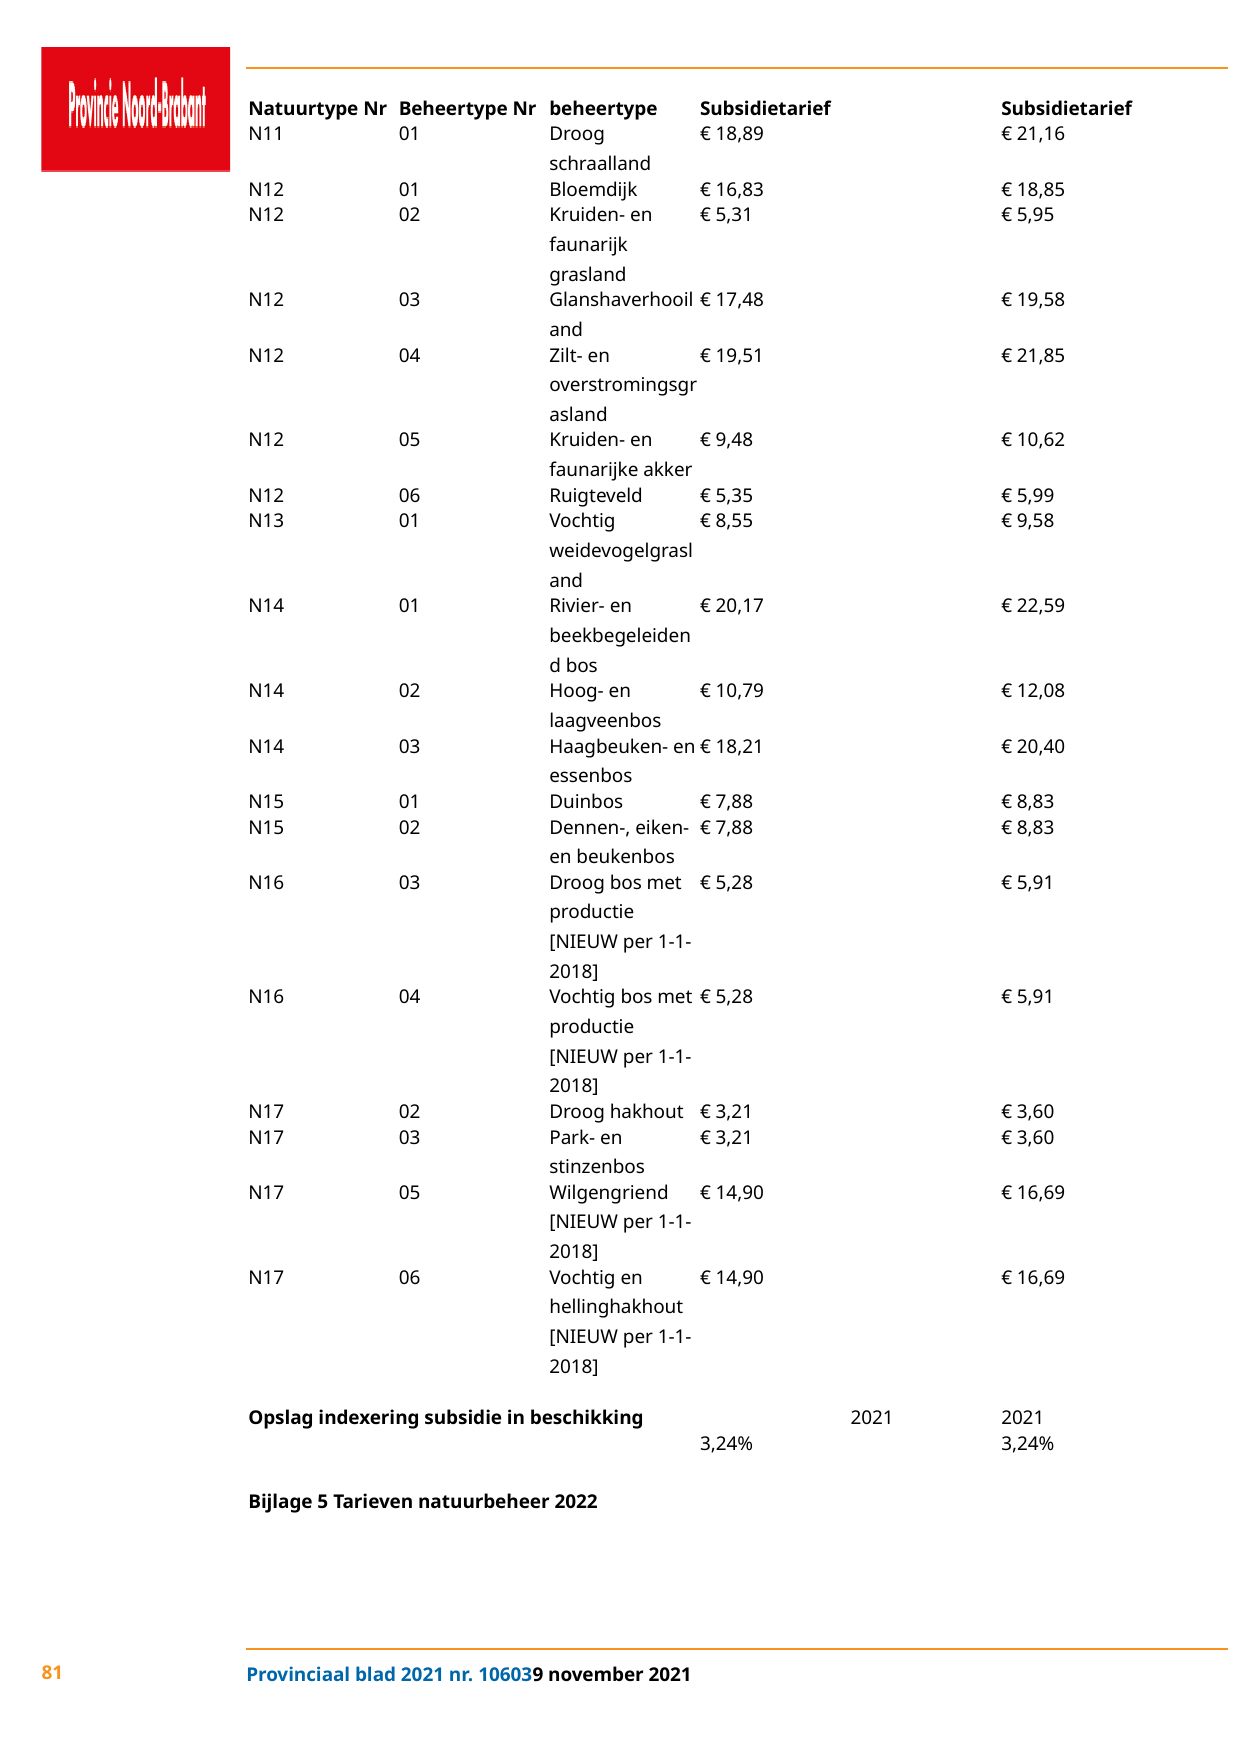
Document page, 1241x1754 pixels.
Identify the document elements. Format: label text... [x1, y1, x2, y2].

table_cell € 21,16 [1001, 121, 1152, 176]
table_cell € 17,48 [700, 286, 1001, 342]
table_cell € 5,91 [1001, 869, 1152, 984]
table_header beheertype [549, 95, 700, 121]
table_header Subsidietarief [1001, 95, 1152, 121]
table_cell € 3,21 [700, 1124, 1001, 1179]
table_cell € 14,90 [700, 1264, 1001, 1378]
table_cell N15 [248, 814, 398, 869]
table_cell Hoog- en laagveenbos [549, 678, 700, 733]
table_cell € 21,85 [1001, 342, 1152, 427]
table_cell 02 [399, 202, 549, 286]
table_cell Kruiden- en faunarijke akker [549, 427, 700, 482]
table_cell Zilt- en overstromingsgrasland [549, 342, 700, 427]
table_cell N16 [248, 984, 398, 1098]
table_header Natuurtype Nr [248, 95, 398, 121]
table_cell 04 [399, 342, 549, 427]
table_cell N12 [248, 342, 398, 427]
table_cell € 5,35 [700, 482, 1001, 508]
table_cell € 5,95 [1001, 202, 1152, 286]
table_cell € 9,58 [1001, 508, 1152, 593]
table_cell € 10,79 [700, 678, 1001, 733]
table_cell Duinbos [549, 788, 700, 814]
table_cell € 22,59 [1001, 593, 1152, 677]
table_cell N12 [248, 482, 398, 508]
table_cell Dennen-, eiken- en beukenbos [549, 814, 700, 869]
table_cell € 5,91 [1001, 984, 1152, 1098]
table_cell N11 [248, 121, 398, 176]
table_cell N16 [248, 869, 398, 984]
table_cell 02 [399, 1098, 549, 1124]
table_cell € 18,21 [700, 733, 1001, 788]
table_cell 04 [399, 984, 549, 1098]
table_cell € 16,83 [700, 176, 1001, 202]
table_cell 02 [399, 814, 549, 869]
table_cell 03 [399, 1124, 549, 1179]
table_cell N12 [248, 202, 398, 286]
table_cell 2021 [1001, 1404, 1152, 1430]
table_cell [1001, 1379, 1152, 1404]
table_cell € 5,28 [700, 984, 1001, 1098]
table_cell N17 [248, 1124, 398, 1179]
table_cell € 18,89 [700, 121, 1001, 176]
table_cell € 10,62 [1001, 427, 1152, 482]
table_cell N13 [248, 508, 398, 593]
table_cell 05 [399, 1179, 549, 1264]
table_cell € 20,40 [1001, 733, 1152, 788]
table_cell Droog schraalland [549, 121, 700, 176]
table_cell Ruigteveld [549, 482, 700, 508]
table_cell € 5,31 [700, 202, 1001, 286]
picture [41, 47, 231, 172]
table_header Subsidietarief [700, 95, 1001, 121]
table_cell € 16,69 [1001, 1179, 1152, 1264]
table_cell Vochtig weidevogelgrasland [549, 508, 700, 593]
table_cell € 19,51 [700, 342, 1001, 427]
table_cell [549, 1430, 700, 1456]
table_cell € 16,69 [1001, 1264, 1152, 1378]
table_cell 03 [399, 869, 549, 984]
table_cell 06 [399, 1264, 549, 1378]
table_cell 02 [399, 678, 549, 733]
table_cell [399, 1430, 549, 1456]
table_cell € 7,88 [700, 814, 1001, 869]
table_cell 3,24% [700, 1430, 1001, 1456]
table_cell € 8,83 [1001, 814, 1152, 869]
table_cell € 8,55 [700, 508, 1001, 593]
table_cell € 14,90 [700, 1179, 1001, 1264]
table_cell 03 [399, 286, 549, 342]
table_cell Bloemdijk [549, 176, 700, 202]
table_cell [248, 1379, 398, 1404]
table_cell Vochtig bos met productie [NIEUW per 1-1-2018] [549, 984, 700, 1098]
table_cell N14 [248, 593, 398, 677]
table_cell Kruiden- en faunarijk grasland [549, 202, 700, 286]
table_cell € 7,88 [700, 788, 1001, 814]
table_cell Haagbeuken- en essenbos [549, 733, 700, 788]
table_header Beheertype Nr [399, 95, 549, 121]
table_cell N17 [248, 1098, 398, 1124]
table_cell € 18,85 [1001, 176, 1152, 202]
table_cell € 12,08 [1001, 678, 1152, 733]
table_cell [549, 1379, 700, 1404]
table_cell N12 [248, 427, 398, 482]
table_cell € 20,17 [700, 593, 1001, 677]
table_cell Glanshaverhooiland [549, 286, 700, 342]
table_cell € 5,99 [1001, 482, 1152, 508]
table_cell N14 [248, 678, 398, 733]
table_cell 03 [399, 733, 549, 788]
table_cell Wilgengriend [NIEUW per 1-1-2018] [549, 1179, 700, 1264]
table_cell 01 [399, 788, 549, 814]
table_cell 05 [399, 427, 549, 482]
table_cell 2021 [850, 1404, 1001, 1430]
table_cell N12 [248, 286, 398, 342]
table_cell 01 [399, 508, 549, 593]
table_cell 06 [399, 482, 549, 508]
table_cell 3,24% [1001, 1430, 1152, 1456]
table_cell 01 [399, 121, 549, 176]
table_cell Vochtig en hellinghakhout [NIEUW per 1-1-2018] [549, 1264, 700, 1378]
table_cell 01 [399, 176, 549, 202]
table_cell € 3,60 [1001, 1098, 1152, 1124]
table_cell Park- en stinzenbos [549, 1124, 700, 1179]
table_cell N17 [248, 1179, 398, 1264]
table_cell N14 [248, 733, 398, 788]
table_cell [700, 1379, 1001, 1404]
table_cell € 8,83 [1001, 788, 1152, 814]
table_cell N17 [248, 1264, 398, 1378]
text Bijlage 5 Tarieven natuurbeheer 2022 [248, 1488, 1152, 1514]
table_cell Droog hakhout [549, 1098, 700, 1124]
table_cell € 3,21 [700, 1098, 1001, 1124]
table_cell € 3,60 [1001, 1124, 1152, 1179]
table_cell 01 [399, 593, 549, 677]
table_cell Droog bos met productie [NIEUW per 1-1-2018] [549, 869, 700, 984]
table_cell Opslag indexering subsidie in beschikking [248, 1404, 850, 1430]
table_cell € 9,48 [700, 427, 1001, 482]
table_cell N12 [248, 176, 398, 202]
table_cell € 5,28 [700, 869, 1001, 984]
table_cell Rivier- en beekbegeleidend bos [549, 593, 700, 677]
table_cell [248, 1430, 398, 1456]
table_cell [399, 1379, 549, 1404]
table_cell N15 [248, 788, 398, 814]
table_cell € 19,58 [1001, 286, 1152, 342]
